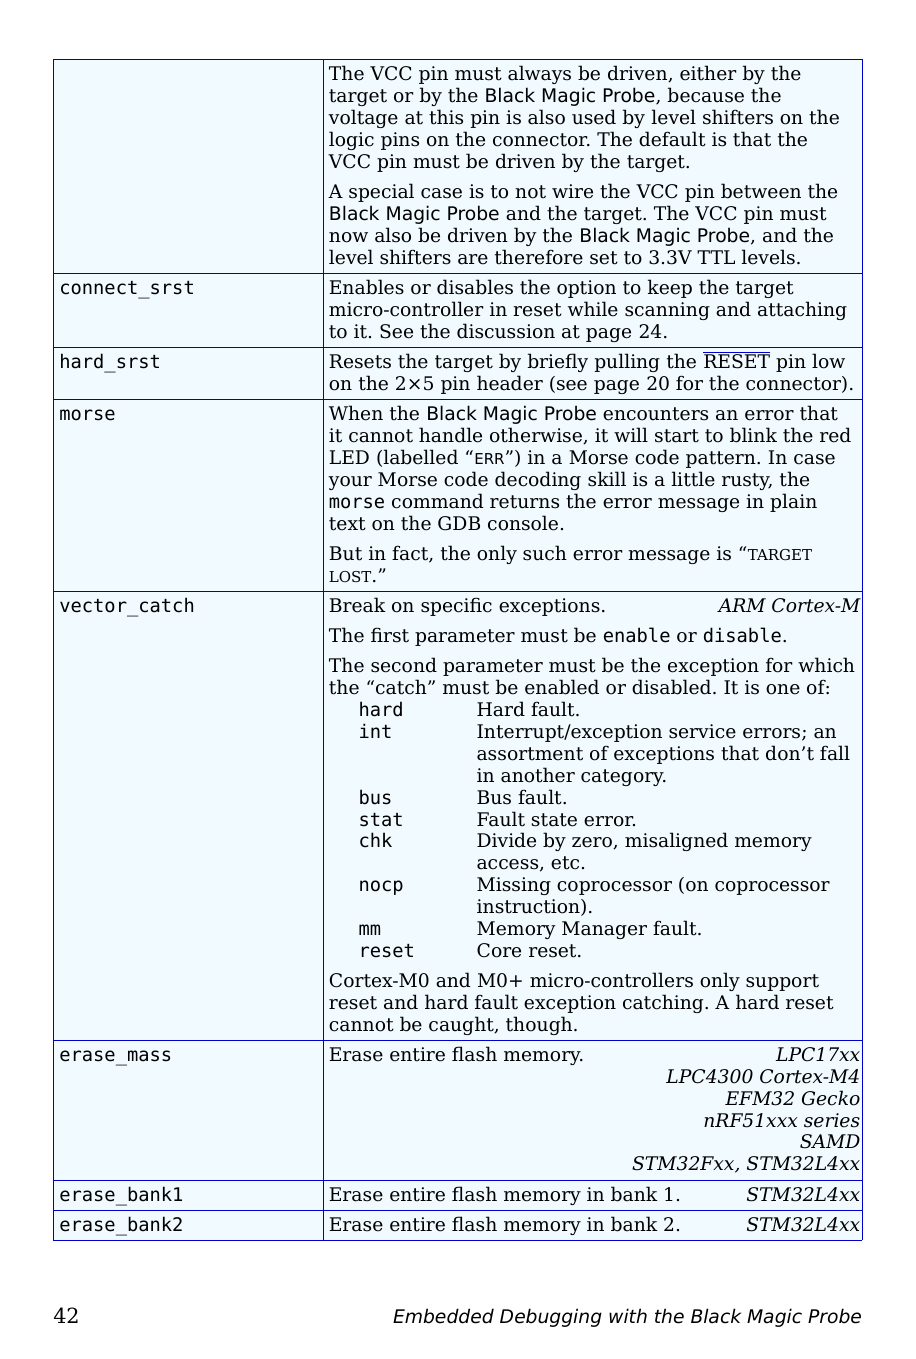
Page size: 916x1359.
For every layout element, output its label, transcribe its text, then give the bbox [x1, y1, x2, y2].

table_cell vector_catch [54, 592, 323, 1040]
table_cell When the Black Magic Probe encounters an error that it cannot handle otherwise, it will start to blink the red LED (labelled “err”) in a Morse code pattern. In case your Morse code decoding skill is a little rusty, the morse command returns the error message in plain text on the GDB console. But in fact, the only such error message is “target lost.” [324, 400, 862, 591]
table_cell Erase entire flash memory in bank 1. STM32L4xx [324, 1181, 862, 1210]
table_cell erase_bank1 [54, 1181, 323, 1210]
table_cell erase_mass [54, 1041, 323, 1179]
table_cell The VCC pin must always be driven, either by the target or by the Black Magic Probe, because the voltage at this pin is also used by level shifters on the logic pins on the connector. The default is that the VCC pin must be driven by the target. A special case is to not wire the VCC pin between the Black Magic Probe and the target. The VCC pin must now also be driven by the Black Magic Probe, and the level shifters are therefore set to 3.3V TTL levels. [324, 60, 862, 273]
table_cell Break on specific exceptions. ARM Cortex-M The first parameter must be enable or disable. The second parameter must be the exception for which the “catch” must be enabled or disabled. It is one of: hard Hard fault. int Interrupt/exception service errors; an assortment of exceptions that don’t fall in another category. bus Bus fault. stat Fault state error. chk Divide by zero, misaligned memory access, etc. nocp Missing coprocessor (on coprocessor instruction). mm Memory Manager fault. reset Core reset. Cortex-M0 and M0+ micro-controllers only support reset and hard fault exception catching. A hard reset cannot be caught, though. [324, 592, 862, 1040]
table_cell Erase entire flash memory. LPC17xx LPC4300 Cortex-M4 EFM32 Gecko nRF51xxx series SAMD STM32Fxx, STM32L4xx [324, 1041, 862, 1179]
table_cell [54, 60, 323, 273]
table_cell Erase entire flash memory in bank 2. STM32L4xx [324, 1211, 862, 1240]
table_cell Resets the target by briefly pulling the RESET pin low on the 2×5 pin header (see page 20 for the connector). [324, 348, 862, 399]
table_cell erase_bank2 [54, 1211, 323, 1240]
table_cell hard_srst [54, 348, 323, 399]
table_cell morse [54, 400, 323, 591]
table_cell connect_srst [54, 274, 323, 347]
table_cell Enables or disables the option to keep the target micro-controller in reset while scanning and attaching to it. See the discussion at page 24. [324, 274, 862, 347]
